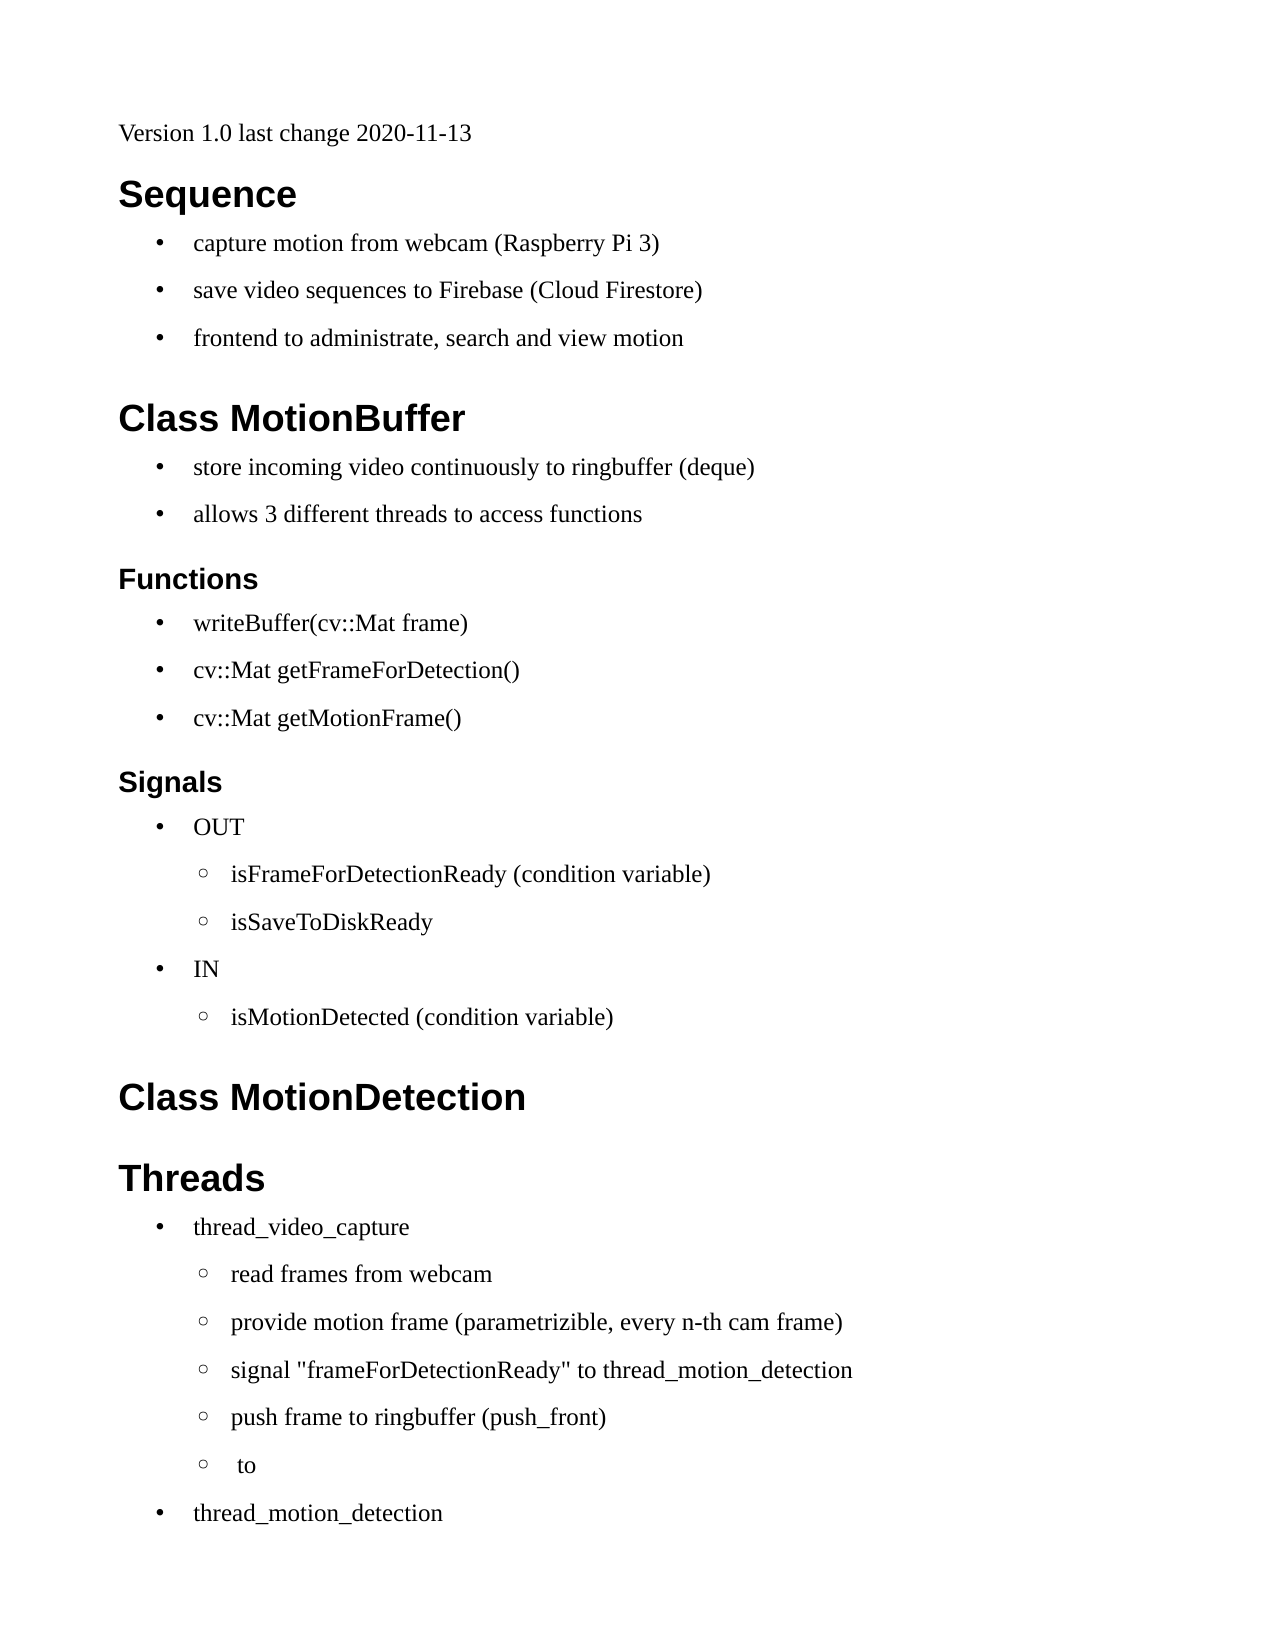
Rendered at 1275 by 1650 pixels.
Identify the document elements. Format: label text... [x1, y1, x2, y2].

list allows 3 different threads to access functions [156, 499, 1157, 528]
list thread_video_capture [156, 1212, 1157, 1241]
list read frames from webcam [193, 1259, 1157, 1288]
list cv::Mat getMotionFrame() [156, 703, 1157, 732]
list isSaveToDiskReady [193, 907, 1157, 936]
subtitle Functions [118, 562, 1157, 596]
list writeBuffer(cv::Mat frame) [156, 608, 1157, 637]
list cv::Mat getFrameForDetection() [156, 656, 1157, 684]
list IN [156, 954, 1157, 983]
subtitle Threads [118, 1156, 1157, 1199]
subtitle Sequence [118, 172, 1157, 216]
list store incoming video continuously to ringbuffer (deque) [156, 452, 1157, 481]
subtitle Class MotionBuffer [118, 396, 1157, 439]
list isMotionDetected (condition variable) [193, 1002, 1157, 1031]
list provide motion frame (parametrizible, every n-th cam frame) [193, 1307, 1157, 1336]
subtitle Signals [118, 765, 1157, 799]
list capture motion from webcam (Raspberry Pi 3) [156, 228, 1157, 257]
list frontend to administrate, search and view motion [156, 323, 1157, 352]
list isFrameForDetectionReady (condition variable) [193, 859, 1157, 888]
list thread_motion_detection [156, 1498, 1157, 1526]
list OUT [156, 812, 1157, 840]
list save video sequences to Firebase (Cloud Firestore) [156, 276, 1157, 304]
subtitle Class MotionDetection [118, 1075, 1157, 1118]
list signal "frameForDetectionReady" to thread_motion_detection [193, 1355, 1157, 1383]
list to [193, 1450, 1157, 1479]
text Version 1.0 last change 2020-11-13 [118, 118, 1157, 147]
list push frame to ringbuffer (push_front) [193, 1402, 1157, 1431]
